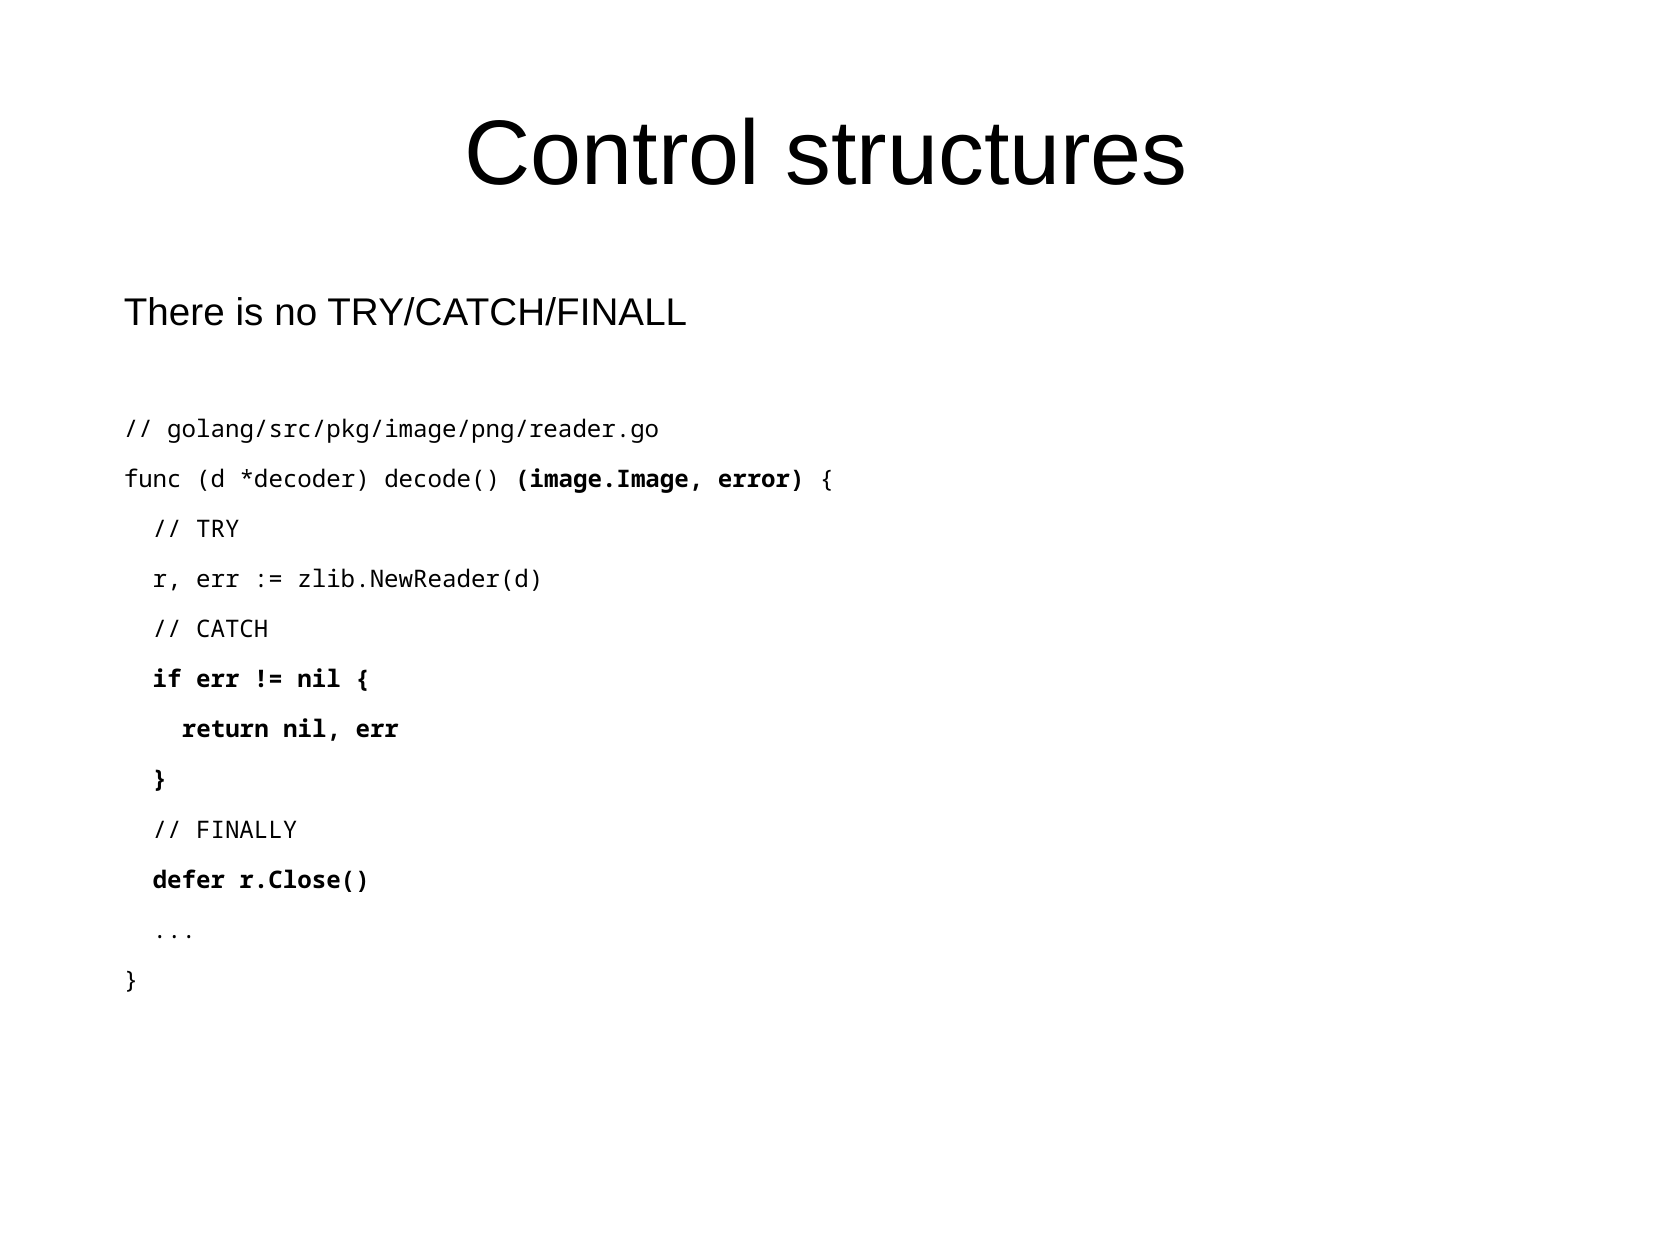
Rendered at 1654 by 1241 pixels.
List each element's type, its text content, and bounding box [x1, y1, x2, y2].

list There is no TRY/CATCH/FINALL // golang/src/pkg/image/png/reader.go func (d *decoder) decode() (image.Image, error) { // TRY r, err := zlib.NewReader(d) // CATCH if err != nil { return nil, err } // FINALLY defer r.Close() ... } [82, 290, 1571, 1010]
title Control structures [82, 49, 1571, 257]
